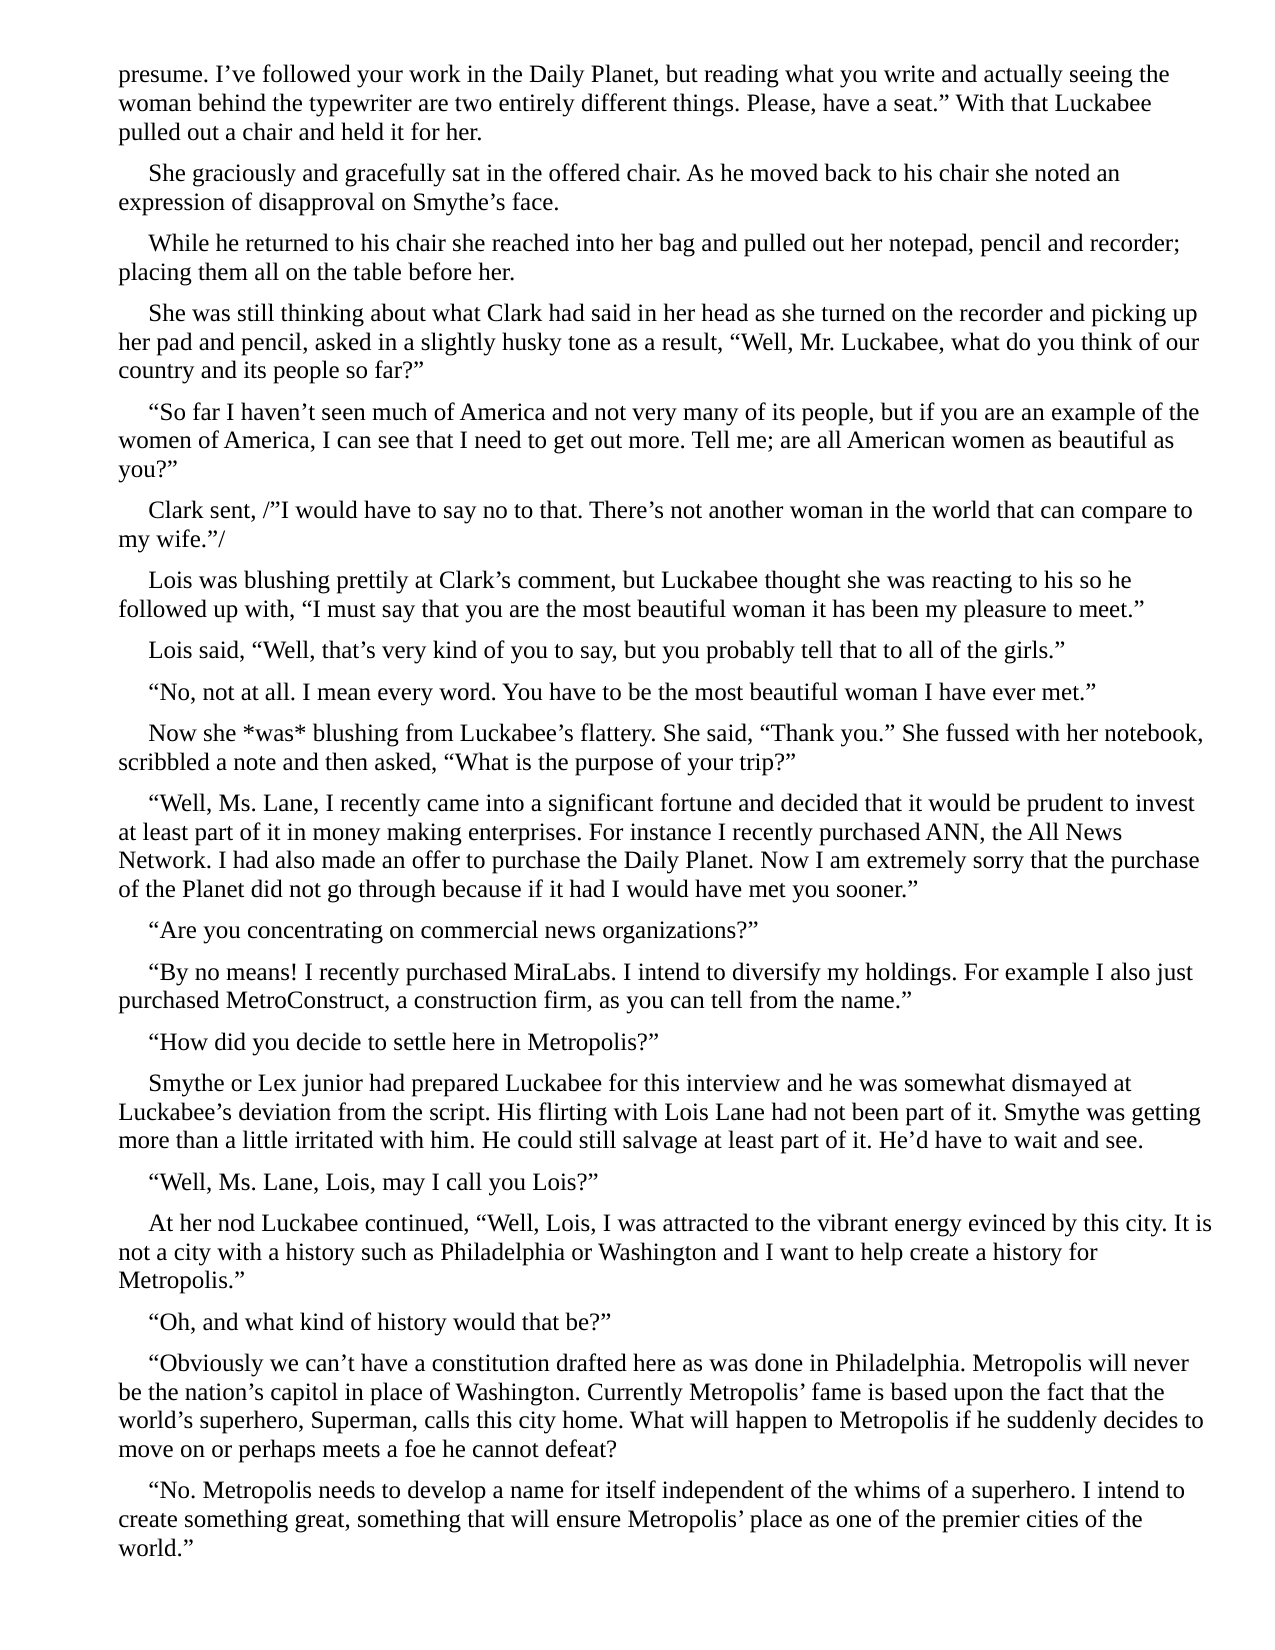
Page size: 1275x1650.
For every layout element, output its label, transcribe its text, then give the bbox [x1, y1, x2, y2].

text presume. I’ve followed your work in the Daily Planet, but reading what you write and actually seeing the woman behind the typewriter are two entirely different things. Please, have a seat.” With that Luckabee pulled out a chair and held it for her. [118, 59, 1216, 145]
text “By no means! I recently purchased MiraLabs. I intend to diversify my holdings. For example I also just purchased MetroConstruct, a construction firm, as you can tell from the name.” [118, 957, 1216, 1014]
text “Obviously we can’t have a constitution drafted here as was done in Philadelphia. Metropolis will never be the nation’s capitol in place of Washington. Currently Metropolis’ fame is based upon the fact that the world’s superhero, Superman, calls this city home. What will happen to Metropolis if he suddenly decides to move on or perhaps meets a foe he cannot defeat? [118, 1348, 1216, 1463]
text “Oh, and what kind of history would that be?” [118, 1307, 1216, 1335]
text “Are you concentrating on commercial news organizations?” [118, 915, 1216, 944]
text She was still thinking about what Clark had said in her head as she turned on the recorder and picking up her pad and pencil, asked in a slightly husky tone as a result, “Well, Mr. Luckabee, what do you think of our country and its people so far?” [118, 298, 1216, 384]
text “So far I haven’t seen much of America and not very many of its people, but if you are an example of the women of America, I can see that I need to get out more. Tell me; are all American women as beautiful as you?” [118, 397, 1216, 483]
text “Well, Ms. Lane, Lois, may I call you Lois?” [118, 1167, 1216, 1195]
text Smythe or Lex junior had prepared Luckabee for this interview and he was somewhat dismayed at Luckabee’s deviation from the script. His flirting with Lois Lane had not been part of it. Smythe was getting more than a little irritated with him. He could still salvage at least part of it. He’d have to wait and see. [118, 1068, 1216, 1154]
text At her nod Luckabee continued, “Well, Lois, I was attracted to the vibrant energy evinced by this city. It is not a city with a history such as Philadelphia or Washington and I want to help create a history for Metropolis.” [118, 1208, 1216, 1294]
text Lois said, “Well, that’s very kind of you to say, but you probably tell that to all of the girls.” [118, 635, 1216, 664]
text “How did you decide to settle here in Metropolis?” [118, 1027, 1216, 1055]
text Lois was blushing prettily at Clark’s comment, but Luckabee thought she was reacting to his so he followed up with, “I must say that you are the most beautiful woman it has been my pleasure to meet.” [118, 565, 1216, 623]
text She graciously and gracefully sat in the offered chair. As he moved back to his chair she noted an expression of disapproval on Smythe’s face. [118, 158, 1216, 215]
text While he returned to his chair she reached into her bag and pulled out her notepad, pencil and recorder; placing them all on the table before her. [118, 228, 1216, 285]
text Now she *was* blushing from Luckabee’s flattery. She said, “Thank you.” She fussed with her notebook, scribbled a note and then asked, “What is the purpose of your trip?” [118, 718, 1216, 775]
text Clark sent, /”I would have to say no to that. There’s not another woman in the world that can compare to my wife.”/ [118, 495, 1216, 553]
text “No, not at all. I mean every word. You have to be the most beautiful woman I have ever met.” [118, 677, 1216, 705]
text “No. Metropolis needs to develop a name for itself independent of the whims of a superhero. I intend to create something great, something that will ensure Metropolis’ place as one of the premier cities of the world.” [118, 1475, 1216, 1562]
text “Well, Ms. Lane, I recently came into a significant fortune and decided that it would be prudent to invest at least part of it in money making enterprises. For instance I recently purchased ANN, the All News Network. I had also made an offer to purchase the Daily Planet. Now I am extremely sorry that the purchase of the Planet did not go through because if it had I would have met you sooner.” [118, 788, 1216, 903]
